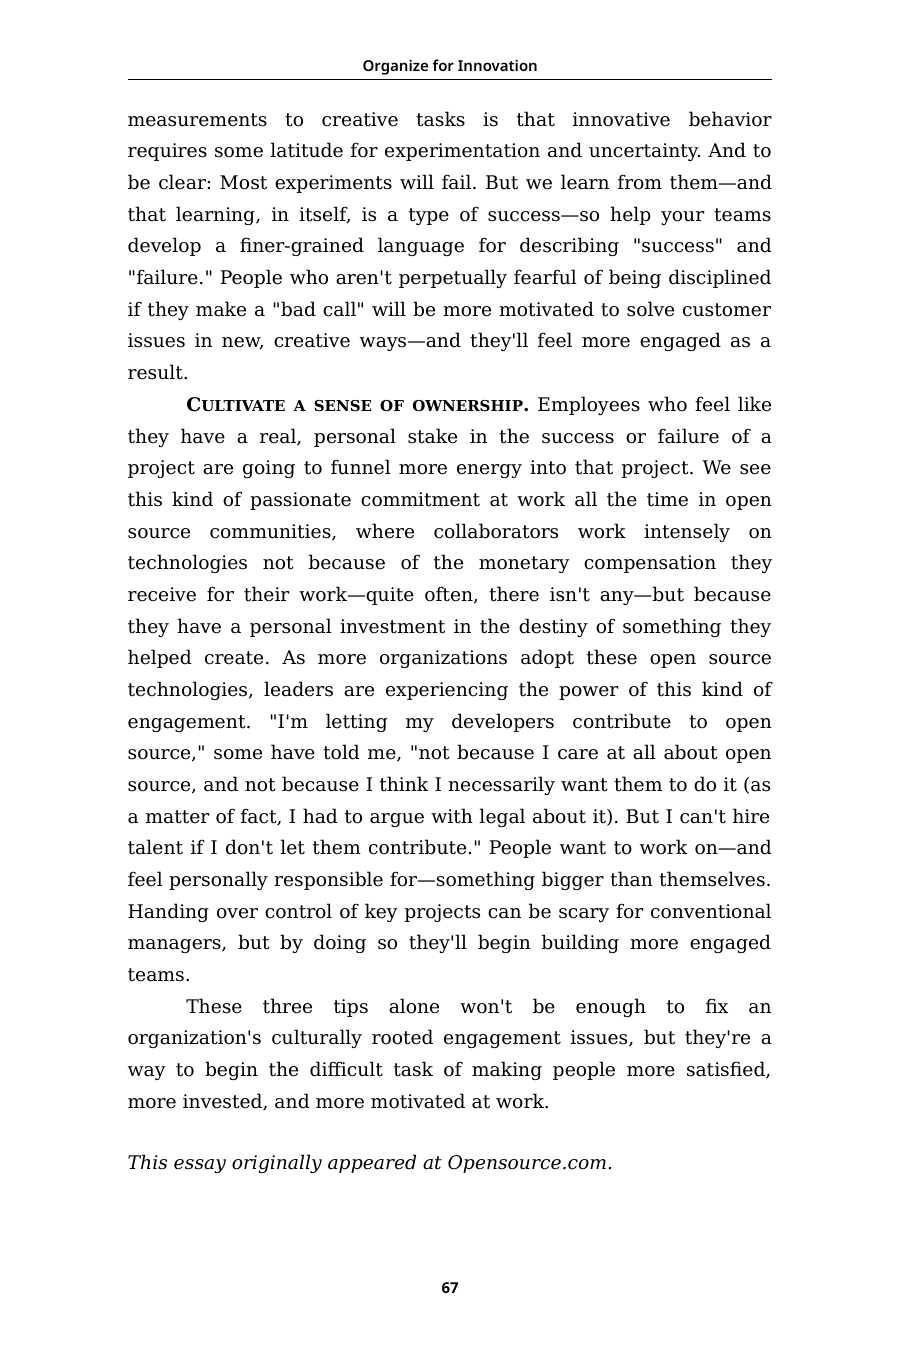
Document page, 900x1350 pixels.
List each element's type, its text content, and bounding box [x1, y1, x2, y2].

text Cultivate a sense of ownership. Employees who feel like they have a real, personal stake in the success or failure of a project are going to funnel more energy into that project. We see this kind of passionate commitment at work all the time in open source communities, where collaborators work intensely on technologies not because of the monetary compensation they receive for their work—quite often, there isn't any—but because they have a personal investment in the destiny of something they helped create. As more organizations adopt these open source technologies, leaders are experiencing the power of this kind of engagement. "I'm letting my developers contribute to open source," some have told me, "not because I care at all about open source, and not because I think I necessarily want them to do it (as a matter of fact, I had to argue with legal about it). But I can't hire talent if I don't let them contribute." People want to work on—and feel personally responsible for—something bigger than themselves. Handing over control of key projects can be scary for conventional managers, but by doing so they'll begin building more engaged teams. [127, 394, 772, 986]
text measurements to creative tasks is that innovative behavior requires some latitude for experimentation and uncertainty. And to be clear: Most experiments will fail. But we learn from them—and that learning, in itself, is a type of success—so help your teams develop a finer-grained language for describing "success" and "failure." People who aren't perpetually fearful of being disciplined if they make a "bad call" will be more motivated to solve customer issues in new, creative ways—and they'll feel more engaged as a result. [127, 109, 772, 384]
text These three tips alone won't be enough to fix an organization's culturally rooted engagement issues, but they're a way to begin the difficult task of making people more satisfied, more invested, and more motivated at work. [127, 996, 772, 1112]
text This essay originally appeared at Opensource.com. [127, 1152, 772, 1174]
